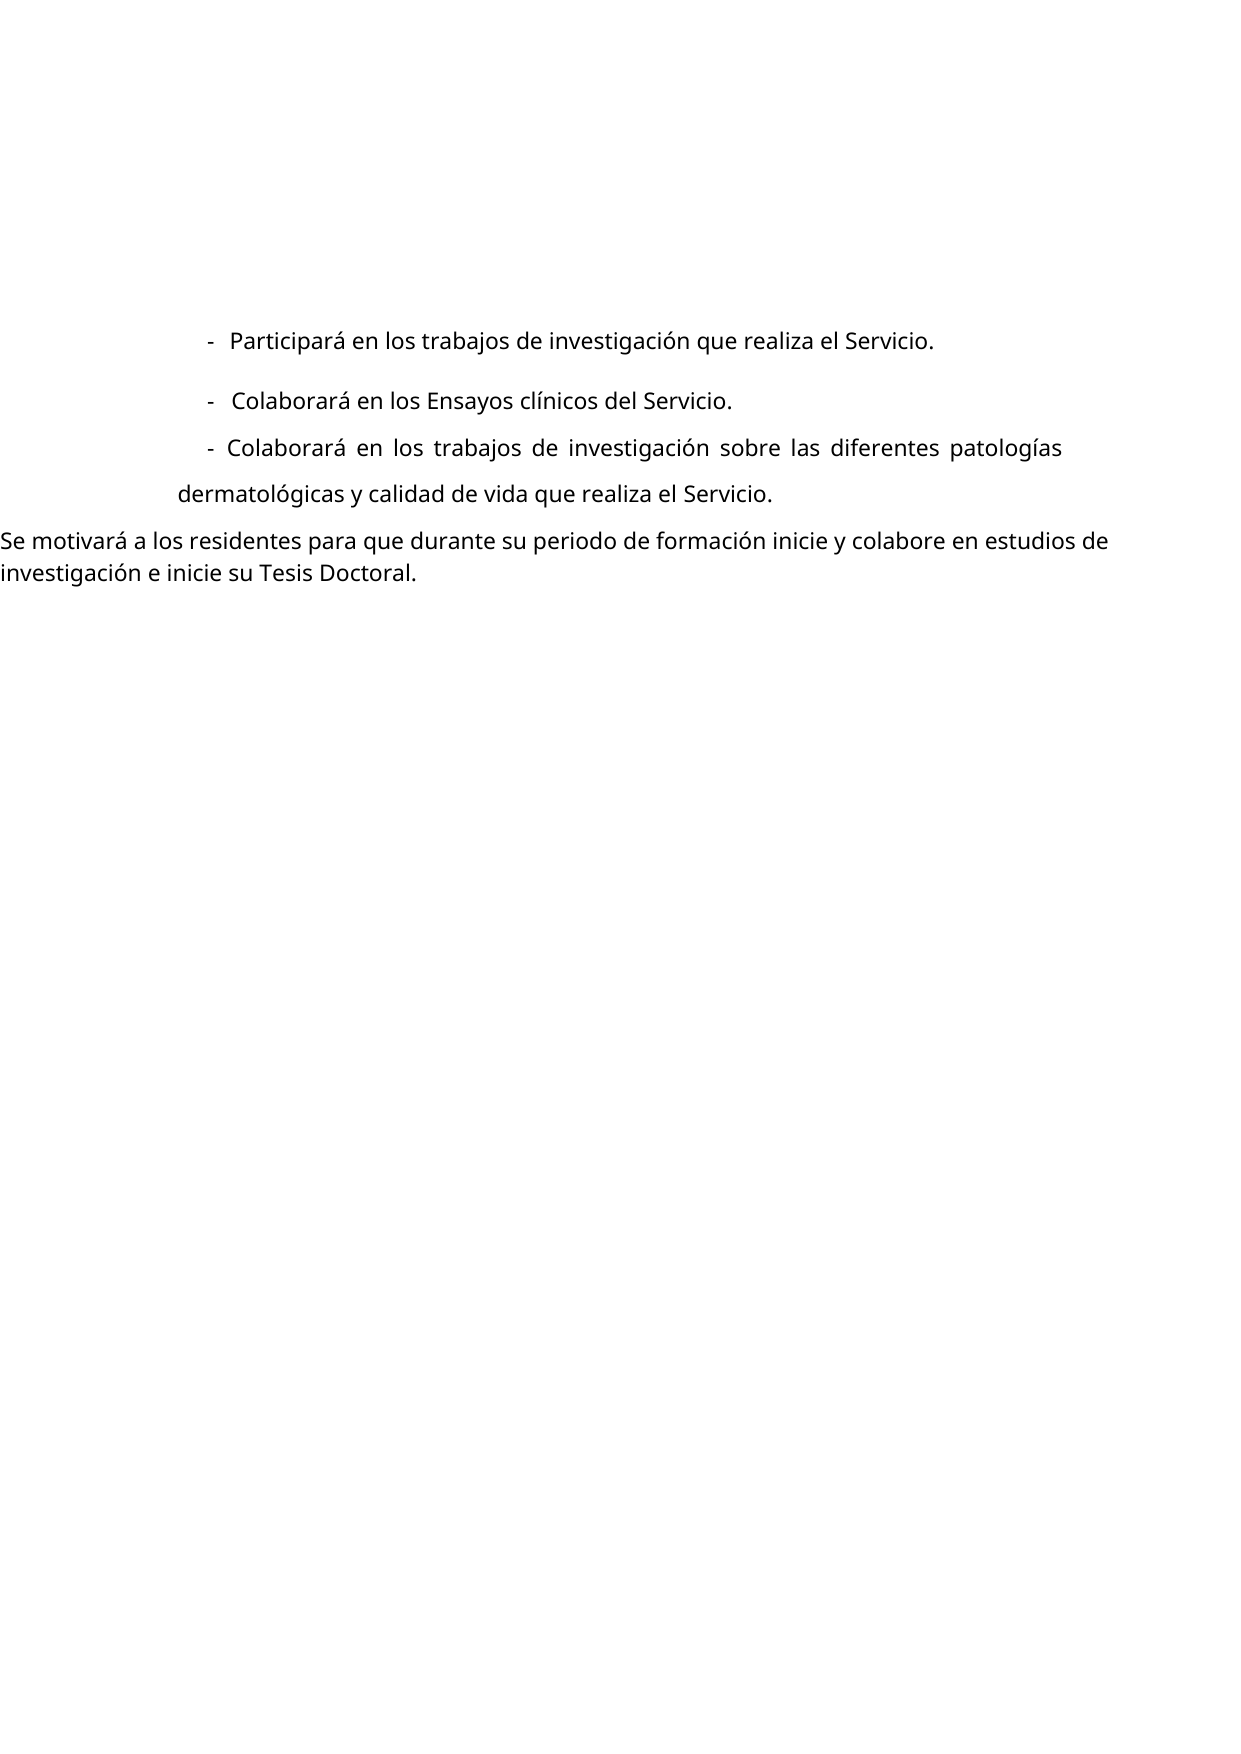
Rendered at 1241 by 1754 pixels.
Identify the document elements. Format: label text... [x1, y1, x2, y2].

list Participará en los trabajos de investigación que realiza el Servicio. [177, 325, 1063, 357]
text Se motivará a los residentes para que durante su periodo de formación inicie y colabore en estudios de investigación e inicie su Tesis Doctoral. [0, 525, 1240, 588]
list Colaborará en los Ensayos clínicos del Servicio. [177, 385, 1063, 416]
list Colaborará en los trabajos de investigación sobre las diferentes patologías dermatológicas y calidad de vida que realiza el Servicio. [177, 432, 1063, 510]
